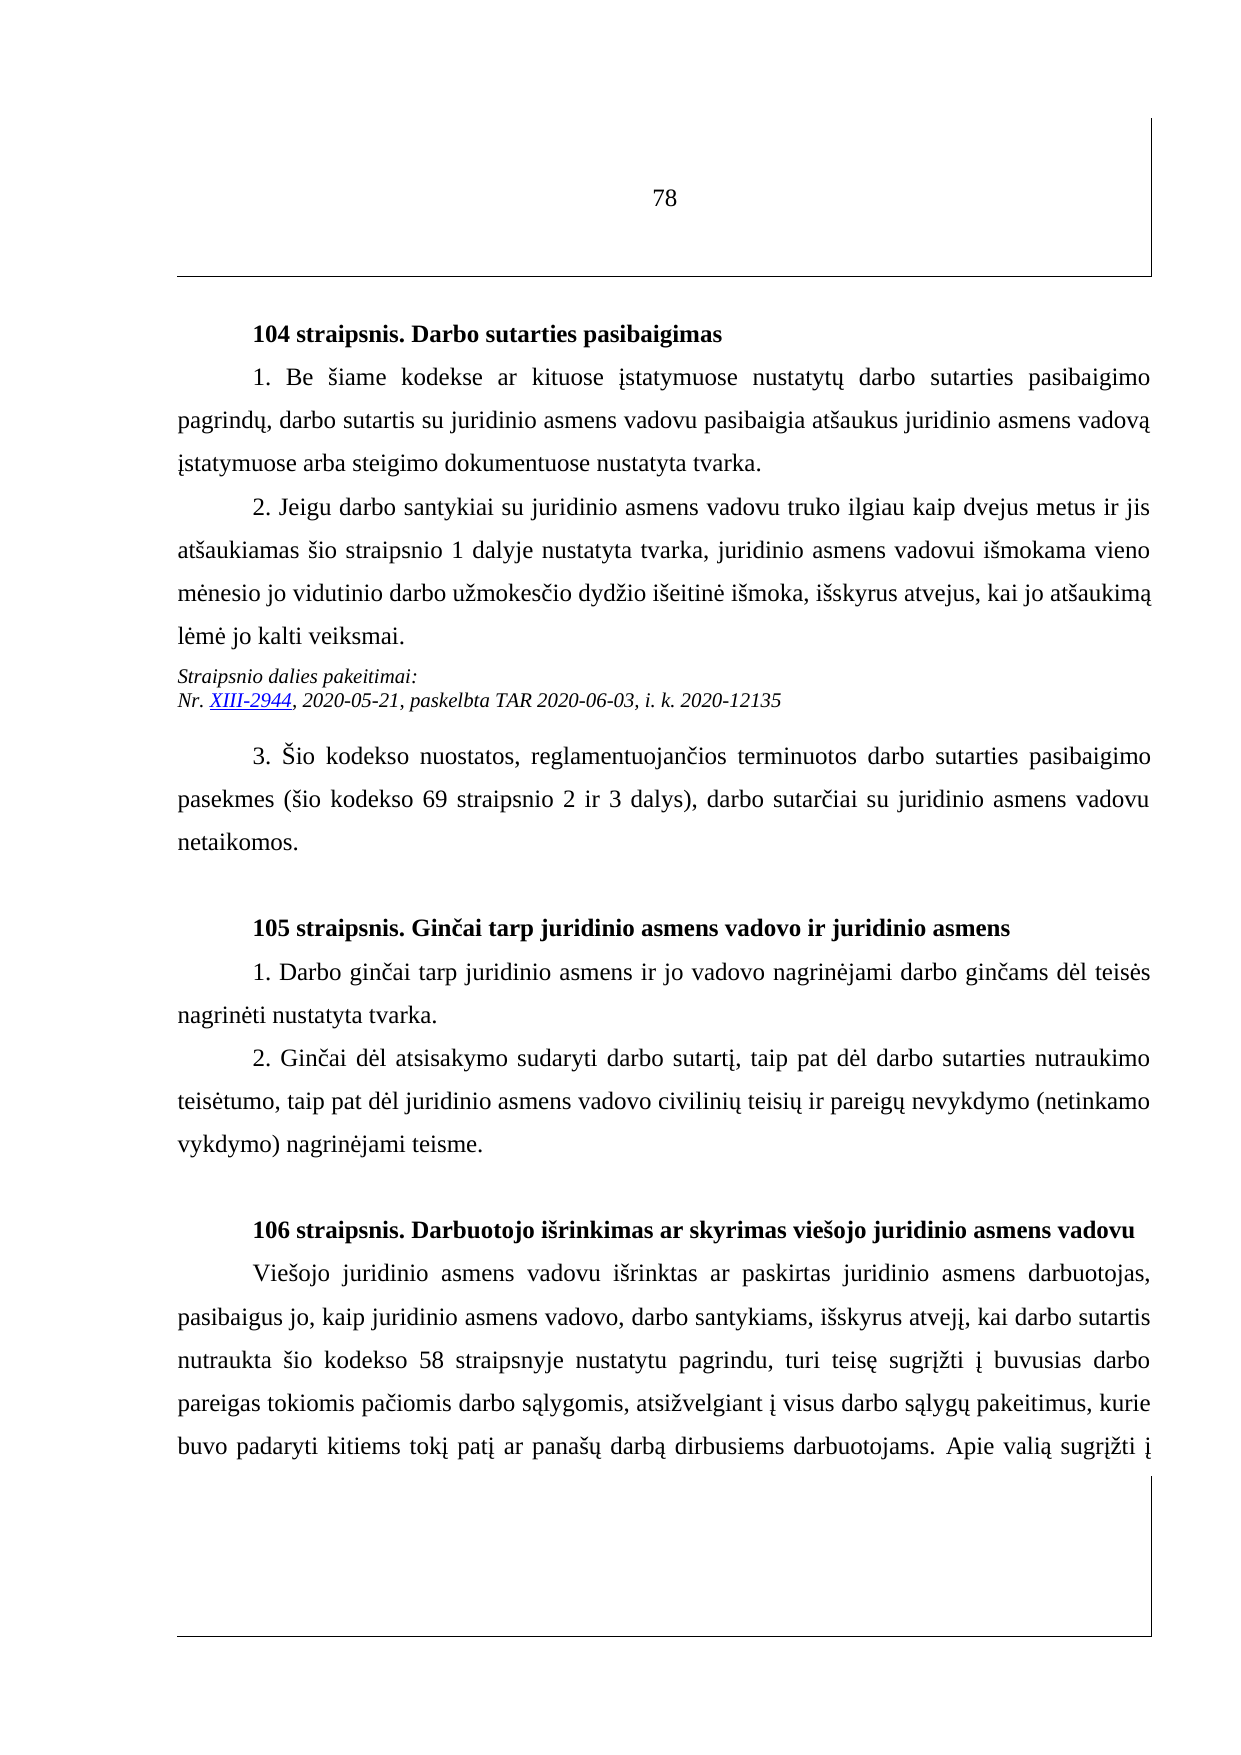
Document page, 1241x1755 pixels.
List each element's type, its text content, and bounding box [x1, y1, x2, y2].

text 104 straipsnis. Darbo sutarties pasibaigimas [177, 319, 1152, 348]
text Straipsnio dalies pakeitimai: [177, 664, 1152, 688]
text 105 straipsnis. Ginčai tarp juridinio asmens vadovo ir juridinio asmens [177, 913, 1152, 942]
text Nr. XIII-2944, 2020-05-21, paskelbta TAR 2020-06-03, i. k. 2020-12135 [177, 688, 1152, 712]
text Viešojo juridinio asmens vadovu išrinktas ar paskirtas juridinio asmens darbuotojas, pasibaigus jo, kaip juridinio asmens vadovo, darbo santykiams, išskyrus atvejį, kai darbo sutartis nutraukta šio kodekso 58 straipsnyje nustatytu pagrindu, turi teisę sugrįžti į buvusias darbo pareigas tokiomis pačiomis darbo sąlygomis, atsižvelgiant į visus darbo sąlygų pakeitimus, kurie buvo padaryti kitiems tokį patį ar panašų darbą dirbusiems darbuotojams. Apie valią sugrįžti į [177, 1258, 1152, 1460]
text 1. Darbo ginčai tarp juridinio asmens ir jo vadovo nagrinėjami darbo ginčams dėl teisės nagrinėti nustatyta tvarka. [177, 957, 1152, 1028]
text 2. Ginčai dėl atsisakymo sudaryti darbo sutartį, taip pat dėl darbo sutarties nutraukimo teisėtumo, taip pat dėl juridinio asmens vadovo civilinių teisių ir pareigų nevykdymo (netinkamo vykdymo) nagrinėjami teisme. [177, 1043, 1152, 1158]
text 3. Šio kodekso nuostatos, reglamentuojančios terminuotos darbo sutarties pasibaigimo pasekmes (šio kodekso 69 straipsnio 2 ir 3 dalys), darbo sutarčiai su juridinio asmens vadovu netaikomos. [177, 741, 1152, 856]
text 106 straipsnis. Darbuotojo išrinkimas ar skyrimas viešojo juridinio asmens vadovu [177, 1215, 1152, 1244]
text 2. Jeigu darbo santykiai su juridinio asmens vadovu truko ilgiau kaip dvejus metus ir jis atšaukiamas šio straipsnio 1 dalyje nustatyta tvarka, juridinio asmens vadovui išmokama vieno mėnesio jo vidutinio darbo užmokesčio dydžio išeitinė išmoka, išskyrus atvejus, kai jo atšaukimą lėmė jo kalti veiksmai. [177, 492, 1152, 650]
text 1. Be šiame kodekse ar kituose įstatymuose nustatytų darbo sutarties pasibaigimo pagrindų, darbo sutartis su juridinio asmens vadovu pasibaigia atšaukus juridinio asmens vadovą įstatymuose arba steigimo dokumentuose nustatyta tvarka. [177, 362, 1152, 477]
